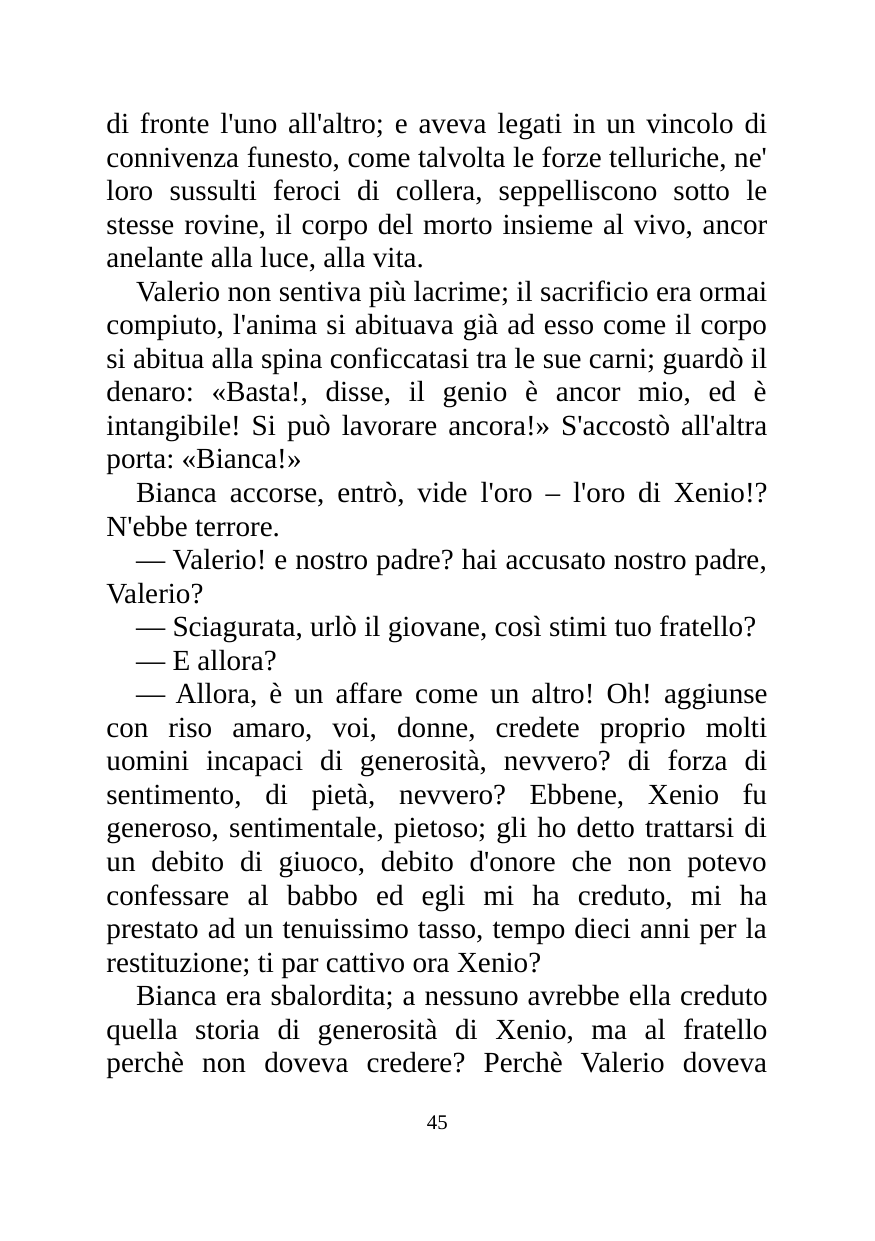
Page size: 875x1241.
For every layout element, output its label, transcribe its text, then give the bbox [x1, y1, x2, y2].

text Valerio non sentiva più lacrime; il sacrificio era ormai compiuto, l'anima si abituava già ad esso come il corpo si abitua alla spina conficcatasi tra le sue carni; guardò il denaro: «Basta!, disse, il genio è ancor mio, ed è intangibile! Si può lavorare ancora!» S'accostò all'altra porta: «Bianca!» [106, 274, 768, 475]
text Bianca accorse, entrò, vide l'oro – l'oro di Xenio!? N'ebbe terrore. [106, 475, 768, 542]
text di fronte l'uno all'altro; e aveva legati in un vincolo di connivenza funesto, come talvolta le forze telluriche, ne' loro sussulti feroci di collera, seppelliscono sotto le stesse rovine, il corpo del morto insieme al vivo, ancor anelante alla luce, alla vita. [106, 106, 768, 274]
text Bianca era sbalordita; a nessuno avrebbe ella creduto quella storia di generosità di Xenio, ma al fratello perchè non doveva credere? Perchè Valerio doveva [106, 978, 768, 1079]
text — Valerio! e nostro padre? hai accusato nostro padre, Valerio? [106, 542, 768, 609]
text — Allora, è un affare come un altro! Oh! aggiunse con riso amaro, voi, donne, credete proprio molti uomini incapaci di generosità, nevvero? di forza di sentimento, di pietà, nevvero? Ebbene, Xenio fu generoso, sentimentale, pietoso; gli ho detto trattarsi di un debito di giuoco, debito d'onore che non potevo confessare al babbo ed egli mi ha creduto, mi ha prestato ad un tenuissimo tasso, tempo dieci anni per la restituzione; ti par cattivo ora Xenio? [106, 676, 768, 978]
text — Sciagurata, urlò il giovane, così stimi tuo fratello? [106, 609, 768, 643]
text — E allora? [106, 643, 768, 676]
